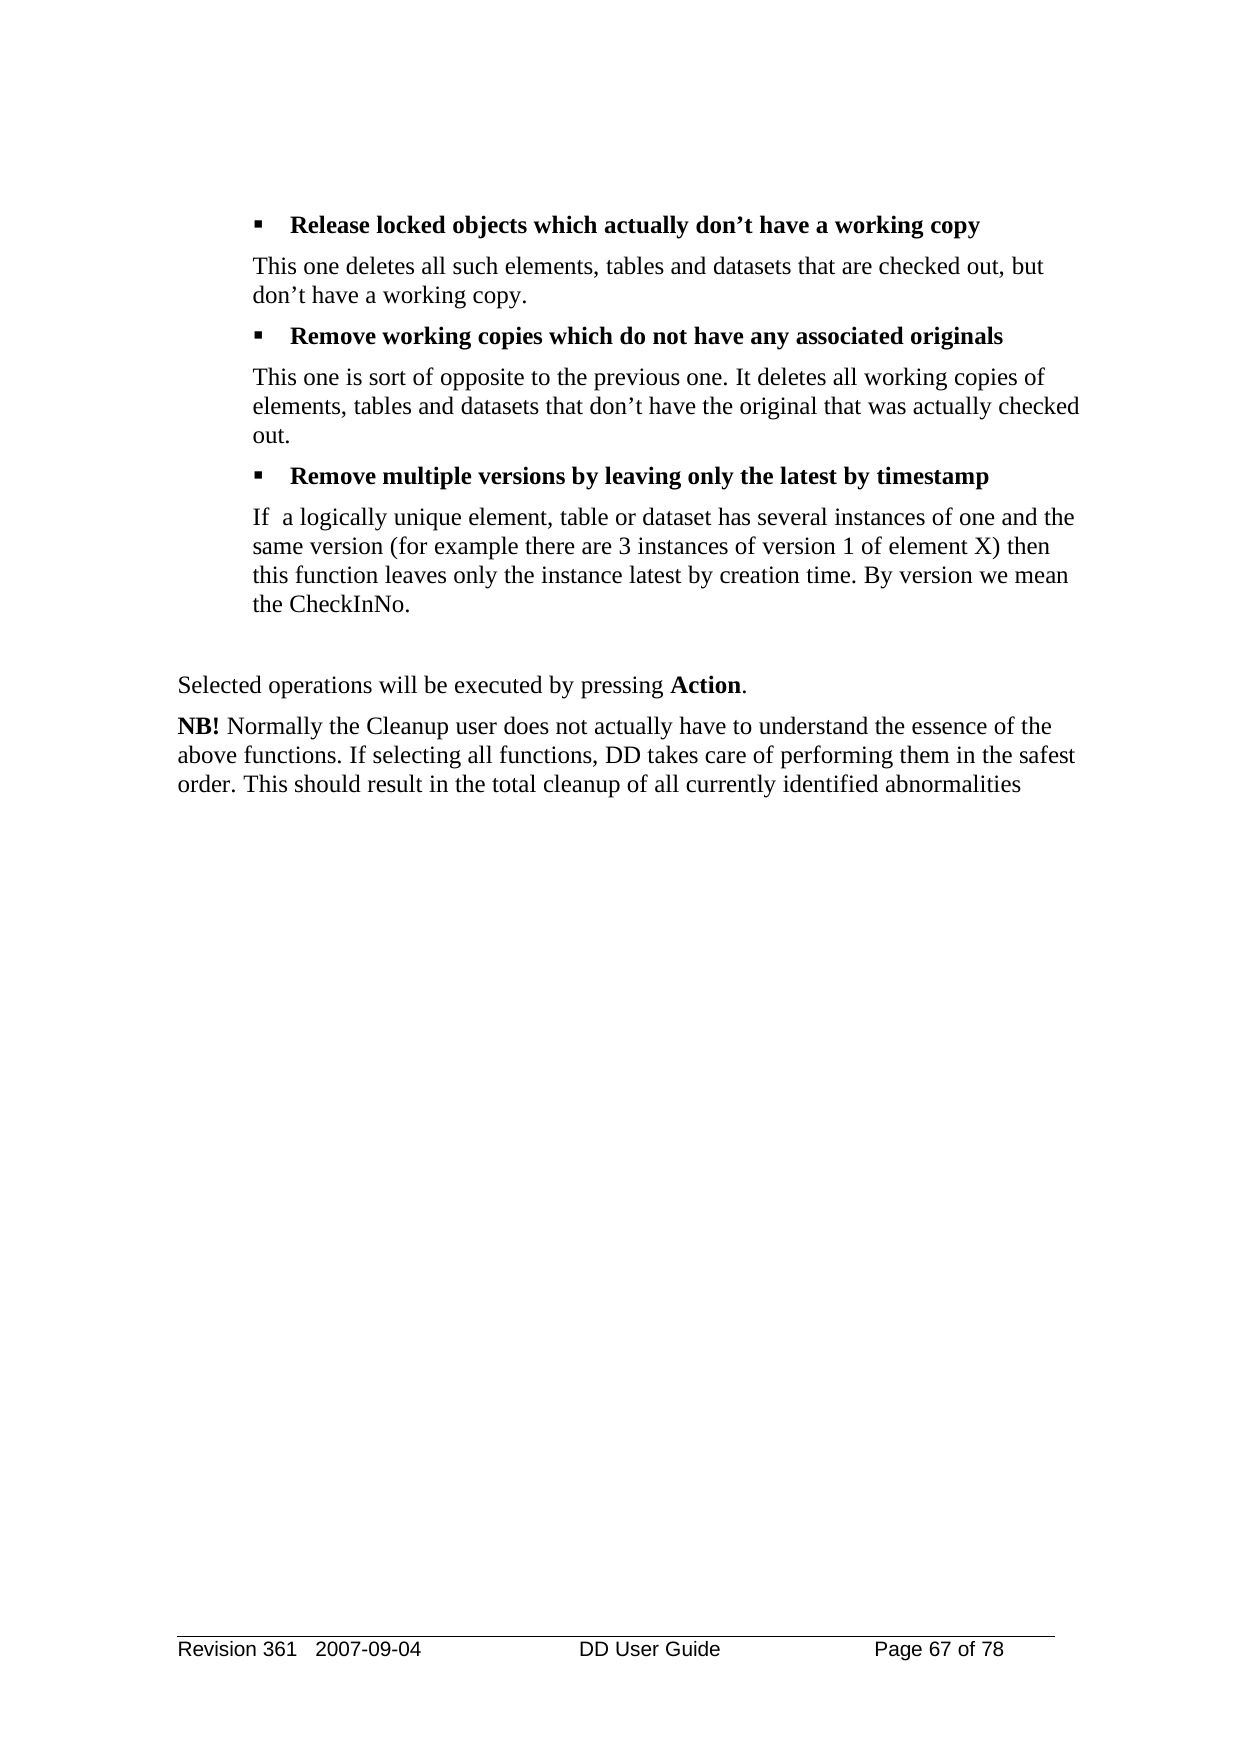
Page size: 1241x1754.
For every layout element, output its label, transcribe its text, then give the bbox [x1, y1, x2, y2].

text If a logically unique element, table or dataset has several instances of one and the same version (for example there are 3 instances of version 1 of element X) then this function leaves only the instance latest by creation time. By version we mean the CheckInNo. [252, 502, 1092, 618]
list Release locked objects which actually don’t have a working copy [252, 210, 1092, 239]
text Selected operations will be executed by pressing Action. [177, 670, 1092, 699]
text This one deletes all such elements, tables and datasets that are checked out, but don’t have a working copy. [252, 251, 1092, 309]
list Remove working copies which do not have any associated originals [252, 321, 1092, 350]
text This one is sort of opposite to the previous one. It deletes all working copies of elements, tables and datasets that don’t have the original that was actually checked out. [252, 362, 1092, 449]
text NB! Normally the Cleanup user does not actually have to understand the essence of the above functions. If selecting all functions, DD takes care of performing them in the safest order. This should result in the total cleanup of all currently identified abnormalities [177, 711, 1092, 798]
list Remove multiple versions by leaving only the latest by timestamp [252, 461, 1092, 490]
